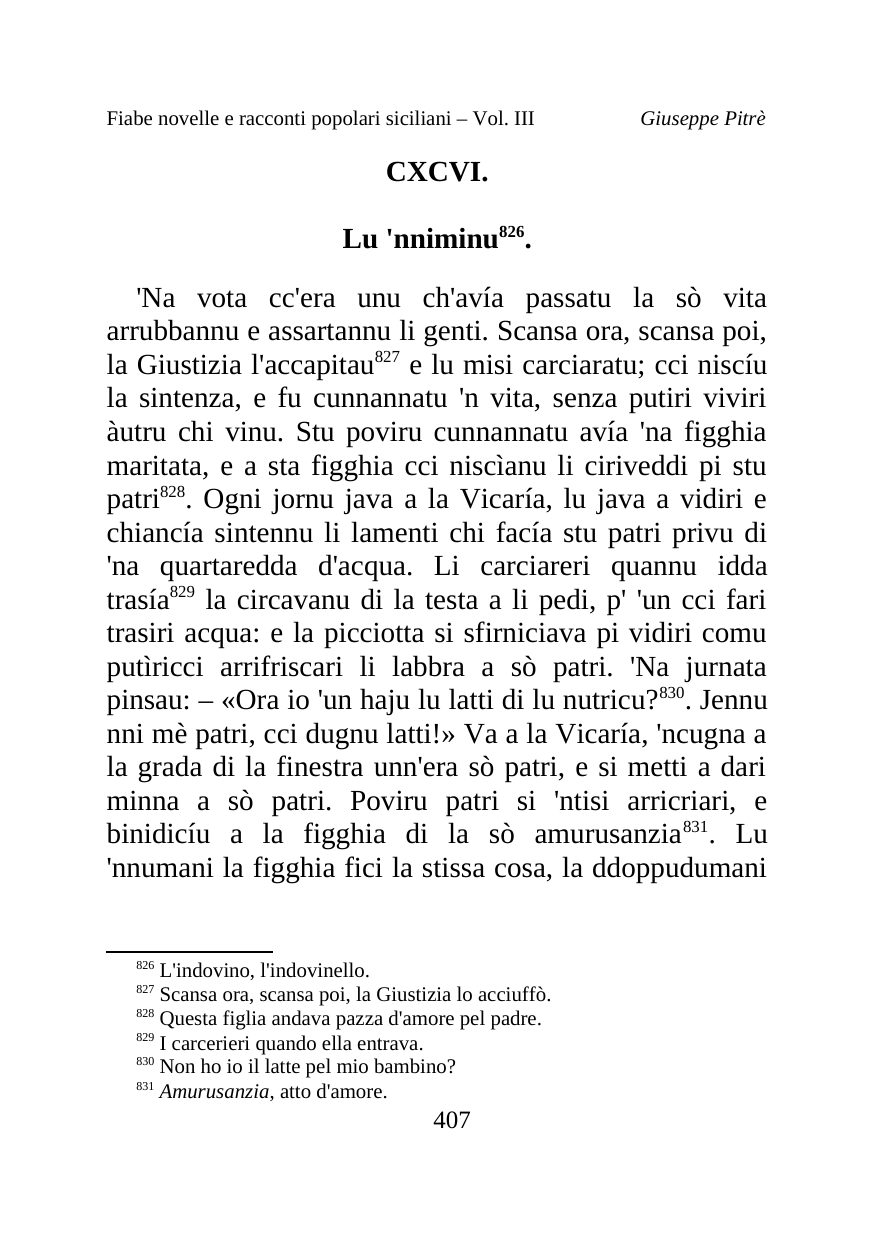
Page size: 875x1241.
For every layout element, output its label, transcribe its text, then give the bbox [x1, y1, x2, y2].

text I carcerieri quando ella entrava. [106, 1030, 768, 1054]
text Non ho io il latte pel mio bambino? [106, 1054, 768, 1078]
text Scansa ora, scansa poi, la Giustizia lo acciuffò. [106, 982, 768, 1006]
subtitle CXCVI. Lu 'nniminu. [106, 154, 768, 255]
text L'indovino, l'indovinello. [106, 958, 768, 982]
text 'Na vota cc'era unu ch'avía passatu la sò vita arrubbannu e assartannu li genti. Scansa ora, scansa poi, la Giustizia l'accapitau e lu misi carciaratu; cci niscíu la sintenza, e fu cunnannatu 'n vita, senza putiri viviri àutru chi vinu. Stu poviru cunnannatu avía 'na figghia maritata, e a sta figghia cci niscìanu li ciriveddi pi stu patri. Ogni jornu java a la Vicaría, lu java a vidiri e chiancía sintennu li lamenti chi facía stu patri privu di 'na quartaredda d'acqua. Li carciareri quannu idda trasía la circavanu di la testa a li pedi, p' 'un cci fari trasiri acqua: e la picciotta si sfirniciava pi vidiri comu putìricci arrifriscari li labbra a sò patri. 'Na jurnata pinsau: – «Ora io 'un haju lu latti di lu nutricu?. Jennu nni mè patri, cci dugnu latti!» Va a la Vicaría, 'ncugna a la grada di la finestra unn'era sò patri, e si metti a dari minna a sò patri. Poviru patri si 'ntisi arricriari, e binidicíu a la figghia di la sò amurusanzia. Lu 'nnumani la figghia fici la stissa cosa, la ddoppudumani [106, 280, 768, 884]
text Amurusanzia, atto d'amore. [106, 1078, 768, 1103]
text Questa figlia andava pazza d'amore pel padre. [106, 1006, 768, 1030]
